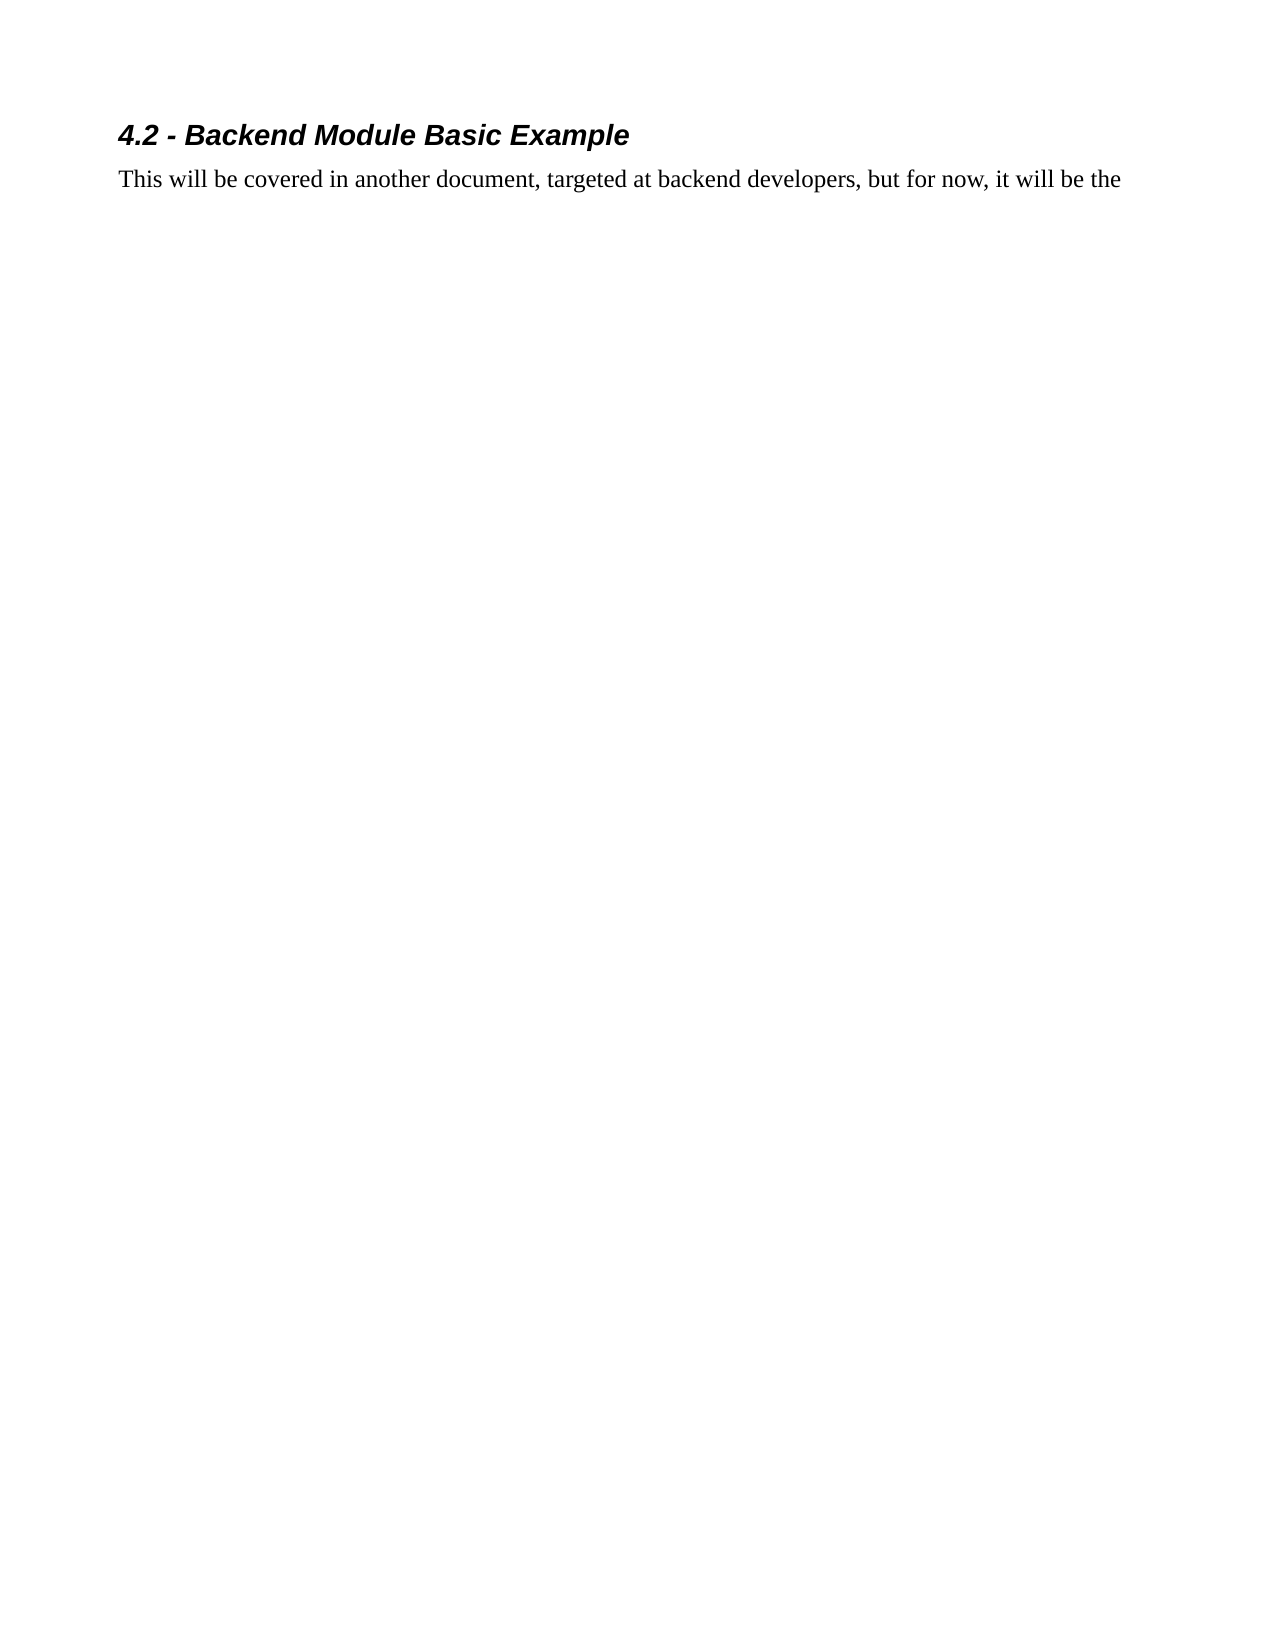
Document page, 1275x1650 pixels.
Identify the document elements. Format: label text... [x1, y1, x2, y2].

text This will be covered in another document, targeted at backend developers, but for now, it will be the [118, 164, 1157, 193]
subtitle 4.2 - Backend Module Basic Example [118, 118, 1157, 152]
